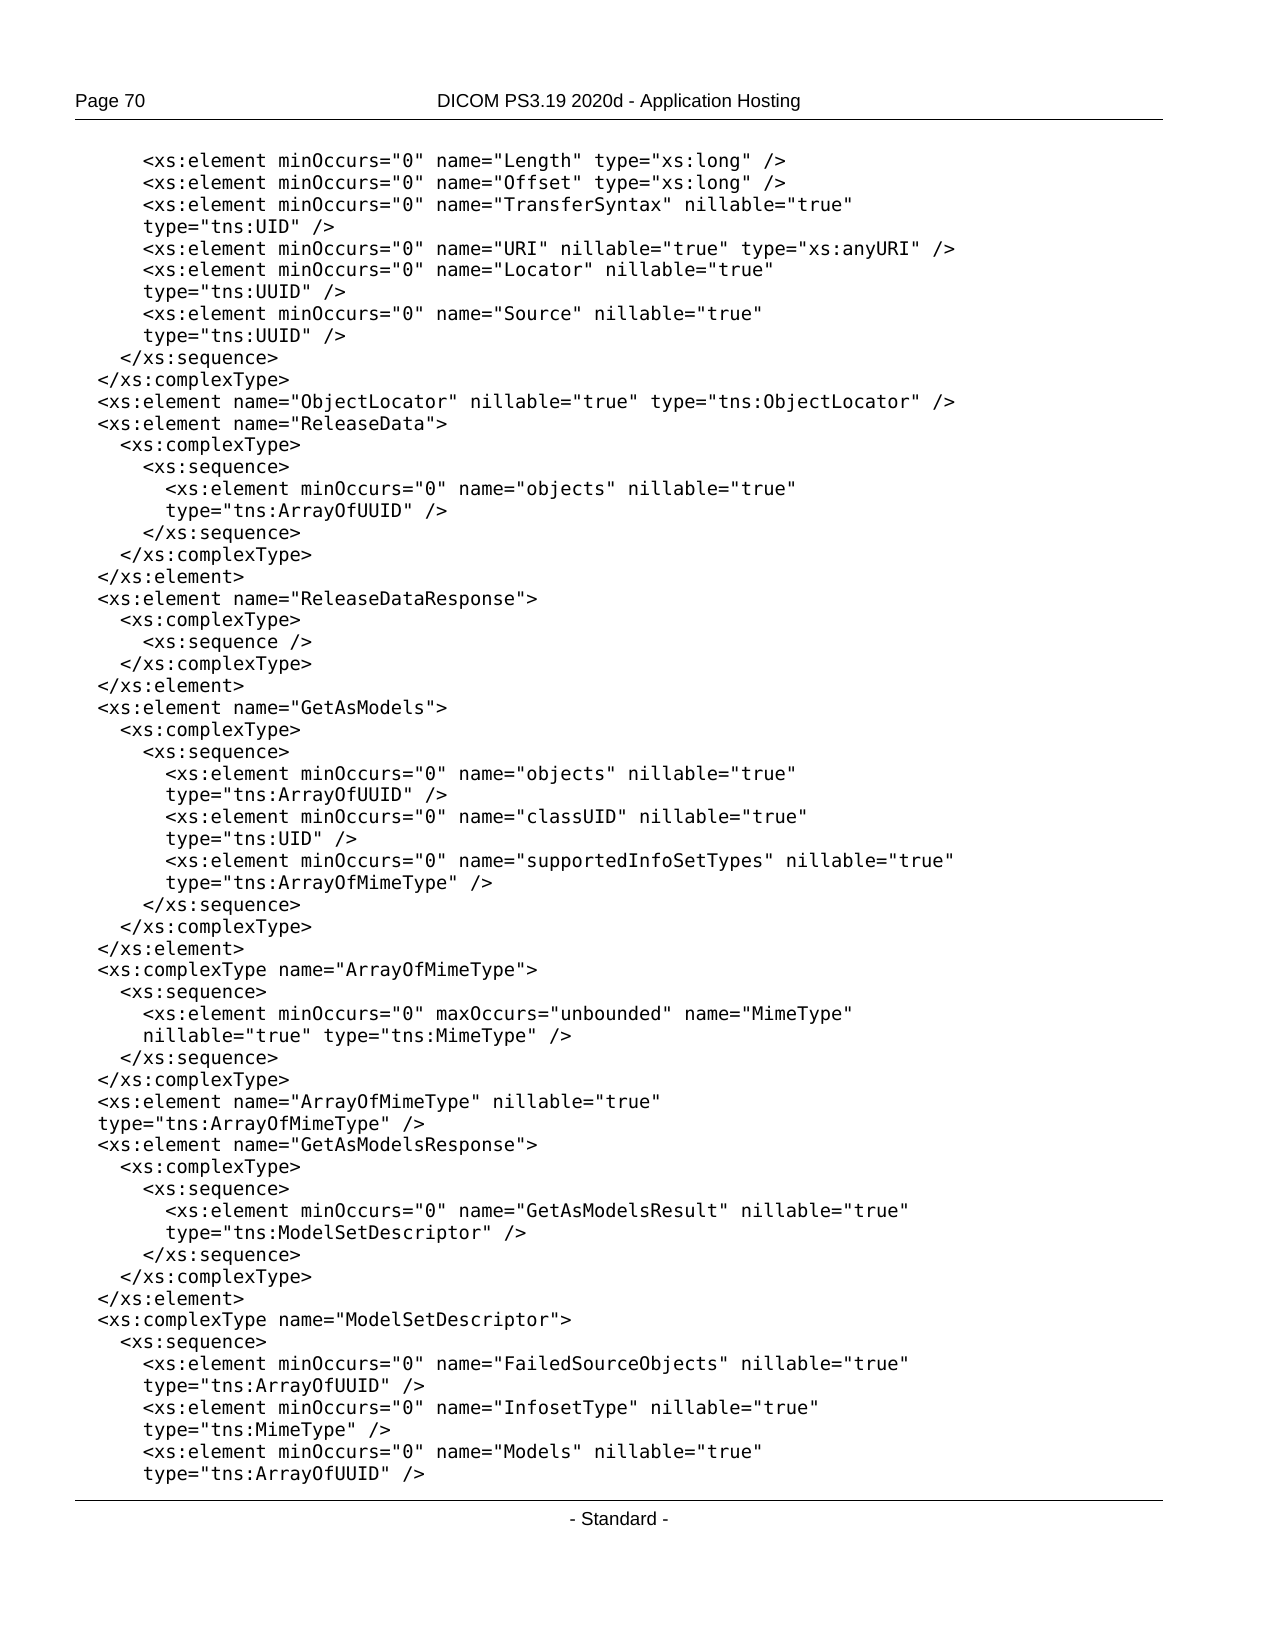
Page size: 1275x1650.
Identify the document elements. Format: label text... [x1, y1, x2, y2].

text <xs:element minOccurs="0" name="Length" type="xs:long" /> <xs:element minOccurs="0" name="Offset" type="xs:long" /> <xs:element minOccurs="0" name="TransferSyntax" nillable="true" type="tns:UID" /> <xs:element minOccurs="0" name="URI" nillable="true" type="xs:anyURI" /> <xs:element minOccurs="0" name="Locator" nillable="true" type="tns:UUID" /> <xs:element minOccurs="0" name="Source" nillable="true" type="tns:UUID" /> </xs:sequence> </xs:complexType> <xs:element name="ObjectLocator" nillable="true" type="tns:ObjectLocator" /> <xs:element name="ReleaseData"> <xs:complexType> <xs:sequence> <xs:element minOccurs="0" name="objects" nillable="true" type="tns:ArrayOfUUID" /> </xs:sequence> </xs:complexType> </xs:element> <xs:element name="ReleaseDataResponse"> <xs:complexType> <xs:sequence /> </xs:complexType> </xs:element> <xs:element name="GetAsModels"> <xs:complexType> <xs:sequence> <xs:element minOccurs="0" name="objects" nillable="true" type="tns:ArrayOfUUID" /> <xs:element minOccurs="0" name="classUID" nillable="true" type="tns:UID" /> <xs:element minOccurs="0" name="supportedInfoSetTypes" nillable="true" type="tns:ArrayOfMimeType" /> </xs:sequence> </xs:complexType> </xs:element> <xs:complexType name="ArrayOfMimeType"> <xs:sequence> <xs:element minOccurs="0" maxOccurs="unbounded" name="MimeType" nillable="true" type="tns:MimeType" /> </xs:sequence> </xs:complexType> <xs:element name="ArrayOfMimeType" nillable="true" type="tns:ArrayOfMimeType" /> <xs:element name="GetAsModelsResponse"> <xs:complexType> <xs:sequence> <xs:element minOccurs="0" name="GetAsModelsResult" nillable="true" type="tns:ModelSetDescriptor" /> </xs:sequence> </xs:complexType> </xs:element> <xs:complexType name="ModelSetDescriptor"> <xs:sequence> <xs:element minOccurs="0" name="FailedSourceObjects" nillable="true" type="tns:ArrayOfUUID" /> <xs:element minOccurs="0" name="InfosetType" nillable="true" type="tns:MimeType" /> <xs:element minOccurs="0" name="Models" nillable="true" type="tns:ArrayOfUUID" /> [75, 150, 1162, 1484]
